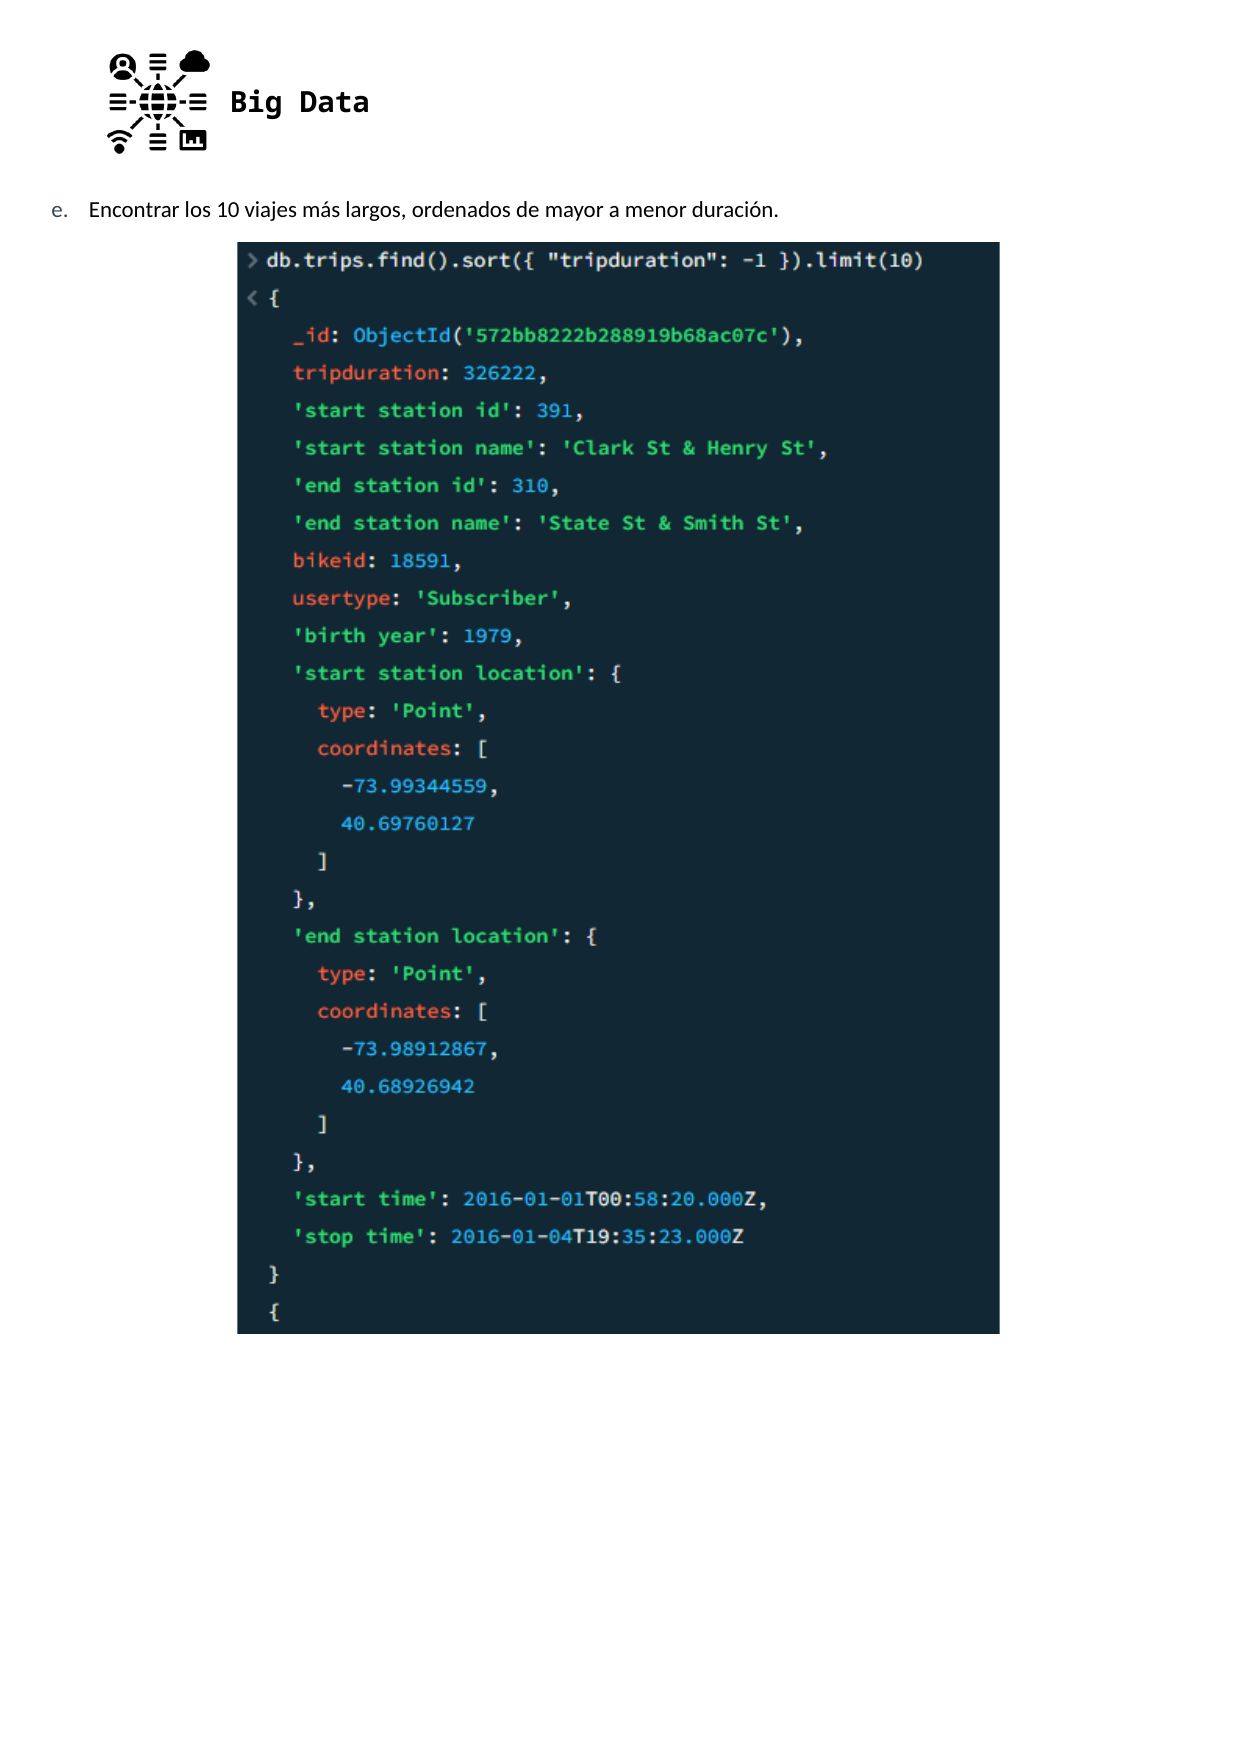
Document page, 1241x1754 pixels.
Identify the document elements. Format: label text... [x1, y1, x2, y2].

list Encontrar los 10 viajes más largos, ordenados de mayor a menor duración. [51, 195, 1147, 223]
